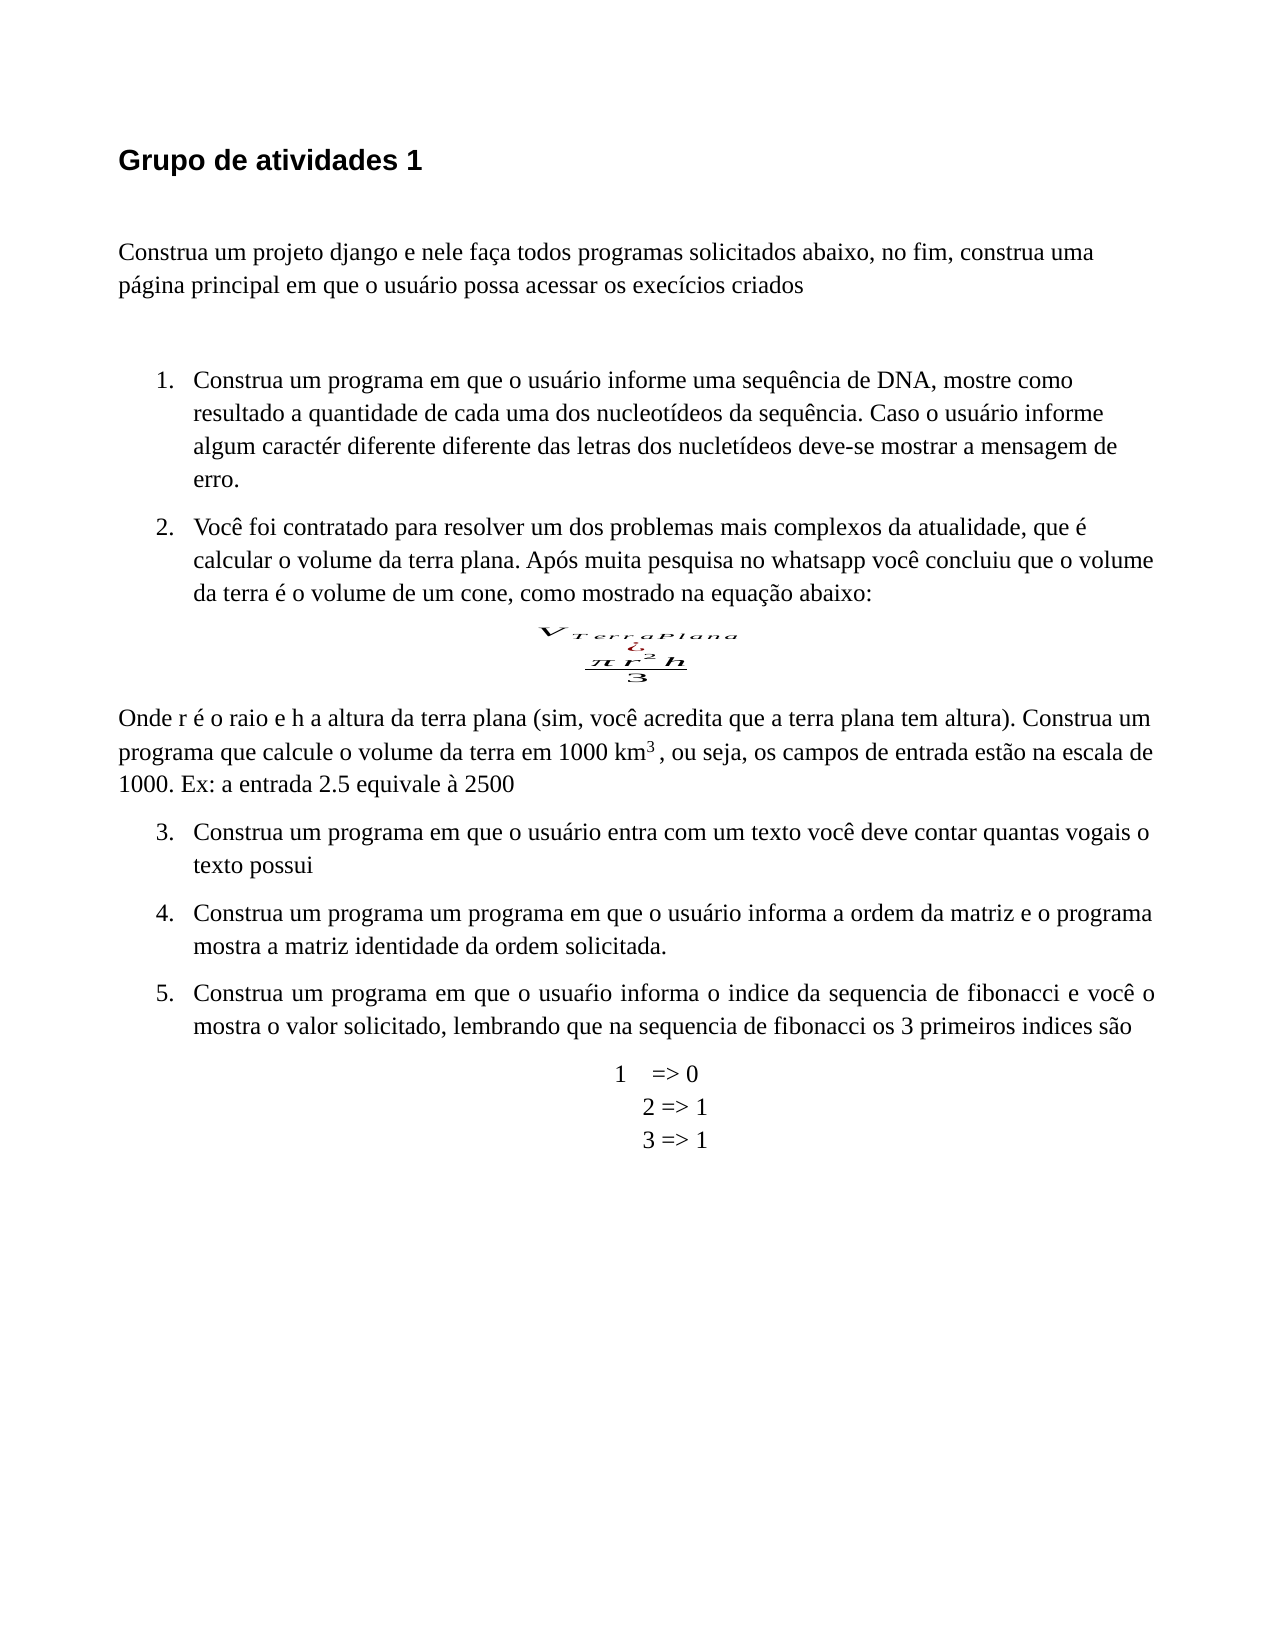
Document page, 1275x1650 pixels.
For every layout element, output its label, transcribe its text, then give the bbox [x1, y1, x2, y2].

list Você foi contratado para resolver um dos problemas mais complexos da atualidade, que é calcular o volume da terra plana. Após muita pesquisa no whatsapp você concluiu que o volume da terra é o volume de um cone, como mostrado na equação abaixo: [156, 512, 1157, 606]
list Construa um programa em que o usuário informe uma sequência de DNA, mostre como resultado a quantidade de cada uma dos nucleotídeos da sequência. Caso o usuário informe algum caractér diferente diferente das letras dos nucletídeos deve-se mostrar a mensagem de erro. [156, 365, 1157, 493]
list Construa um programa em que o usuário entra com um texto você deve contar quantas vogais o texto possui [156, 817, 1157, 879]
list => 0 2 => 1 3 => 1 [156, 1059, 1157, 1154]
list Construa um programa em que o usuaŕio informa o indice da sequencia de fibonacci e você o mostra o valor solicitado, lembrando que na sequencia de fibonacci os 3 primeiros indices são [156, 978, 1157, 1040]
subtitle Grupo de atividades 1 [118, 143, 1157, 177]
text Construa um projeto django e nele faça todos programas solicitados abaixo, no fim, construa uma página principal em que o usuário possa acessar os execícios criados [118, 237, 1157, 298]
list Construa um programa um programa em que o usuário informa a ordem da matriz e o programa mostra a matriz identidade da ordem solicitada. [156, 898, 1157, 959]
text Onde r é o raio e h a altura da terra plana (sim, você acredita que a terra plana tem altura). Construa um programa que calcule o volume da terra em 1000 km3 , ou seja, os campos de entrada estão na escala de 1000. Ex: a entrada 2.5 equivale à 2500 [118, 703, 1157, 798]
